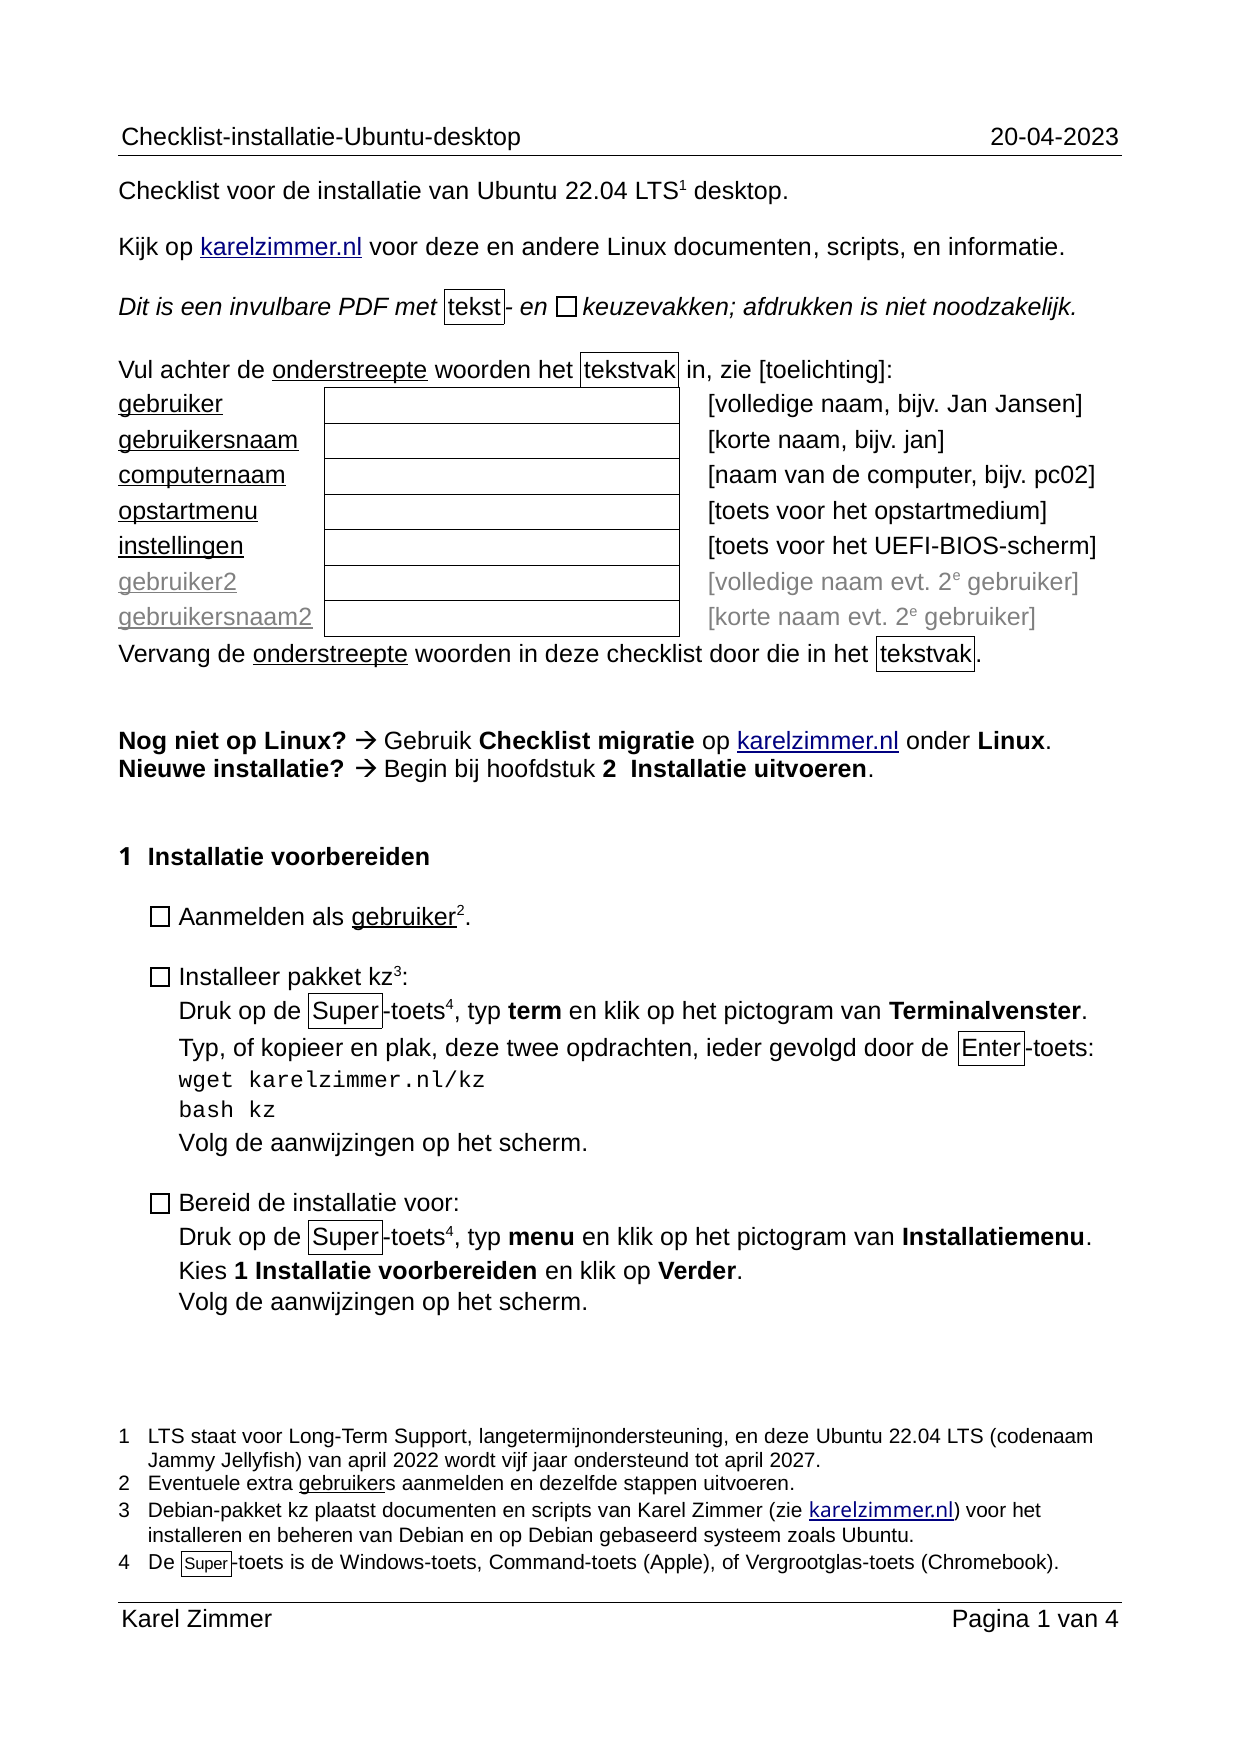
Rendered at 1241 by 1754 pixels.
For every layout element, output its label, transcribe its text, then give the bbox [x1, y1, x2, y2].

text [toets voor het opstartmedium] [680, 494, 1122, 529]
text Kijk op karelzimmer.nl voor deze en andere Linux documenten, scripts, en informatie. [118, 233, 1122, 261]
table_cell bash kz [177, 1097, 1120, 1128]
text Vervang de ONDERSTREEPTE woorden in deze checklist door die in het [118, 636, 876, 671]
table_header Aanmelden als gebruiker. [177, 901, 1120, 932]
text [naam van de computer, bijv. pc02] [680, 458, 1122, 494]
text Checklist voor de installatie van Ubuntu 22.04 LTS desktop. [118, 177, 1122, 205]
text [volledige naam, bijv. Jan Jansen] [680, 387, 1122, 423]
text in, zie [toelichting]: [679, 352, 1122, 387]
text LTS staat voor Long-Term Support, langetermijnondersteuning, en deze Ubuntu 22.04 LTS (codenaam Jammy Jellyfish) van april 2022 wordt vijf jaar ondersteund tot april 2027. [118, 1424, 1122, 1472]
text en keuzevakken; afdrukken is niet noodzakelijk. [505, 289, 1122, 324]
table_cell [141, 1067, 177, 1097]
table_cell Druk op de Super-toets4, typ menu en klik op het pictogram van Installatiemenu. [177, 1219, 1120, 1256]
table_cell [141, 1030, 177, 1067]
text COMPUTERNAAM [118, 458, 324, 494]
text OPSTARTMEnU [118, 494, 324, 529]
table_cell Volg de aanwijzingen op het scherm. [177, 1128, 1120, 1158]
text Nog niet op Linux?  Gebruik Checklist migratie op karelzimmer.nl onder Linux. [118, 727, 1122, 755]
table_cell Volg de aanwijzingen op het scherm. [177, 1286, 1120, 1317]
table_cell Kies 1 Installatie voorbereiden en klik op Verder. [177, 1256, 1120, 1286]
table_cell [141, 1128, 177, 1158]
text [korte naam, bijv. jan] [680, 423, 1122, 458]
table_header [141, 901, 177, 932]
table_cell [141, 992, 177, 1029]
table_cell [141, 1158, 177, 1188]
table_cell Bereid de installatie voor: [177, 1188, 1120, 1218]
text [toets voor het UEFI-BIOS-scherm] [680, 529, 1122, 565]
table_cell [141, 1286, 177, 1317]
text tekst- [445, 290, 504, 324]
table_cell [177, 1158, 1120, 1188]
text tekstvak [877, 637, 974, 671]
table_cell [141, 1256, 177, 1286]
text [volledige naam evt. 2e gebruiker] [680, 565, 1122, 601]
table_cell Druk op de Super-toets, typ term en klik op het pictogram van Terminalvenster. [177, 992, 1120, 1029]
text GEBRUIKERSNaaM2 [118, 601, 324, 636]
text GEBRUIKER [118, 387, 324, 423]
text . [975, 636, 1122, 671]
table_cell [141, 932, 177, 962]
text tekstvak [581, 353, 678, 387]
text GEBRUIKER2 [118, 565, 324, 601]
table_cell Typ, of kopieer en plak, deze twee opdrachten, ieder gevolgd door de Enter-toets: [177, 1030, 1120, 1067]
table_cell [141, 1188, 177, 1218]
text Dit is een invulbare PDF met [118, 289, 444, 324]
table_cell wget karelzimmer.nl/kz [177, 1067, 1120, 1097]
table_cell [177, 932, 1120, 962]
text Vul achter de ONDERSTREEPTE woorden het [118, 352, 580, 387]
table_cell [141, 1097, 177, 1128]
table_cell [141, 1219, 177, 1256]
text [korte naam evt. 2e gebruiker] [680, 601, 1122, 636]
text gebruikersnaam [118, 423, 324, 458]
table_cell [141, 962, 177, 992]
list Installatie voorbereiden [118, 839, 1122, 873]
text Nieuwe installatie?  Begin bij hoofdstuk 2 Installatie uitvoeren. [118, 755, 1122, 783]
text INSTELLINGEN [118, 529, 324, 565]
table_cell Installeer pakket kz: [177, 962, 1120, 992]
